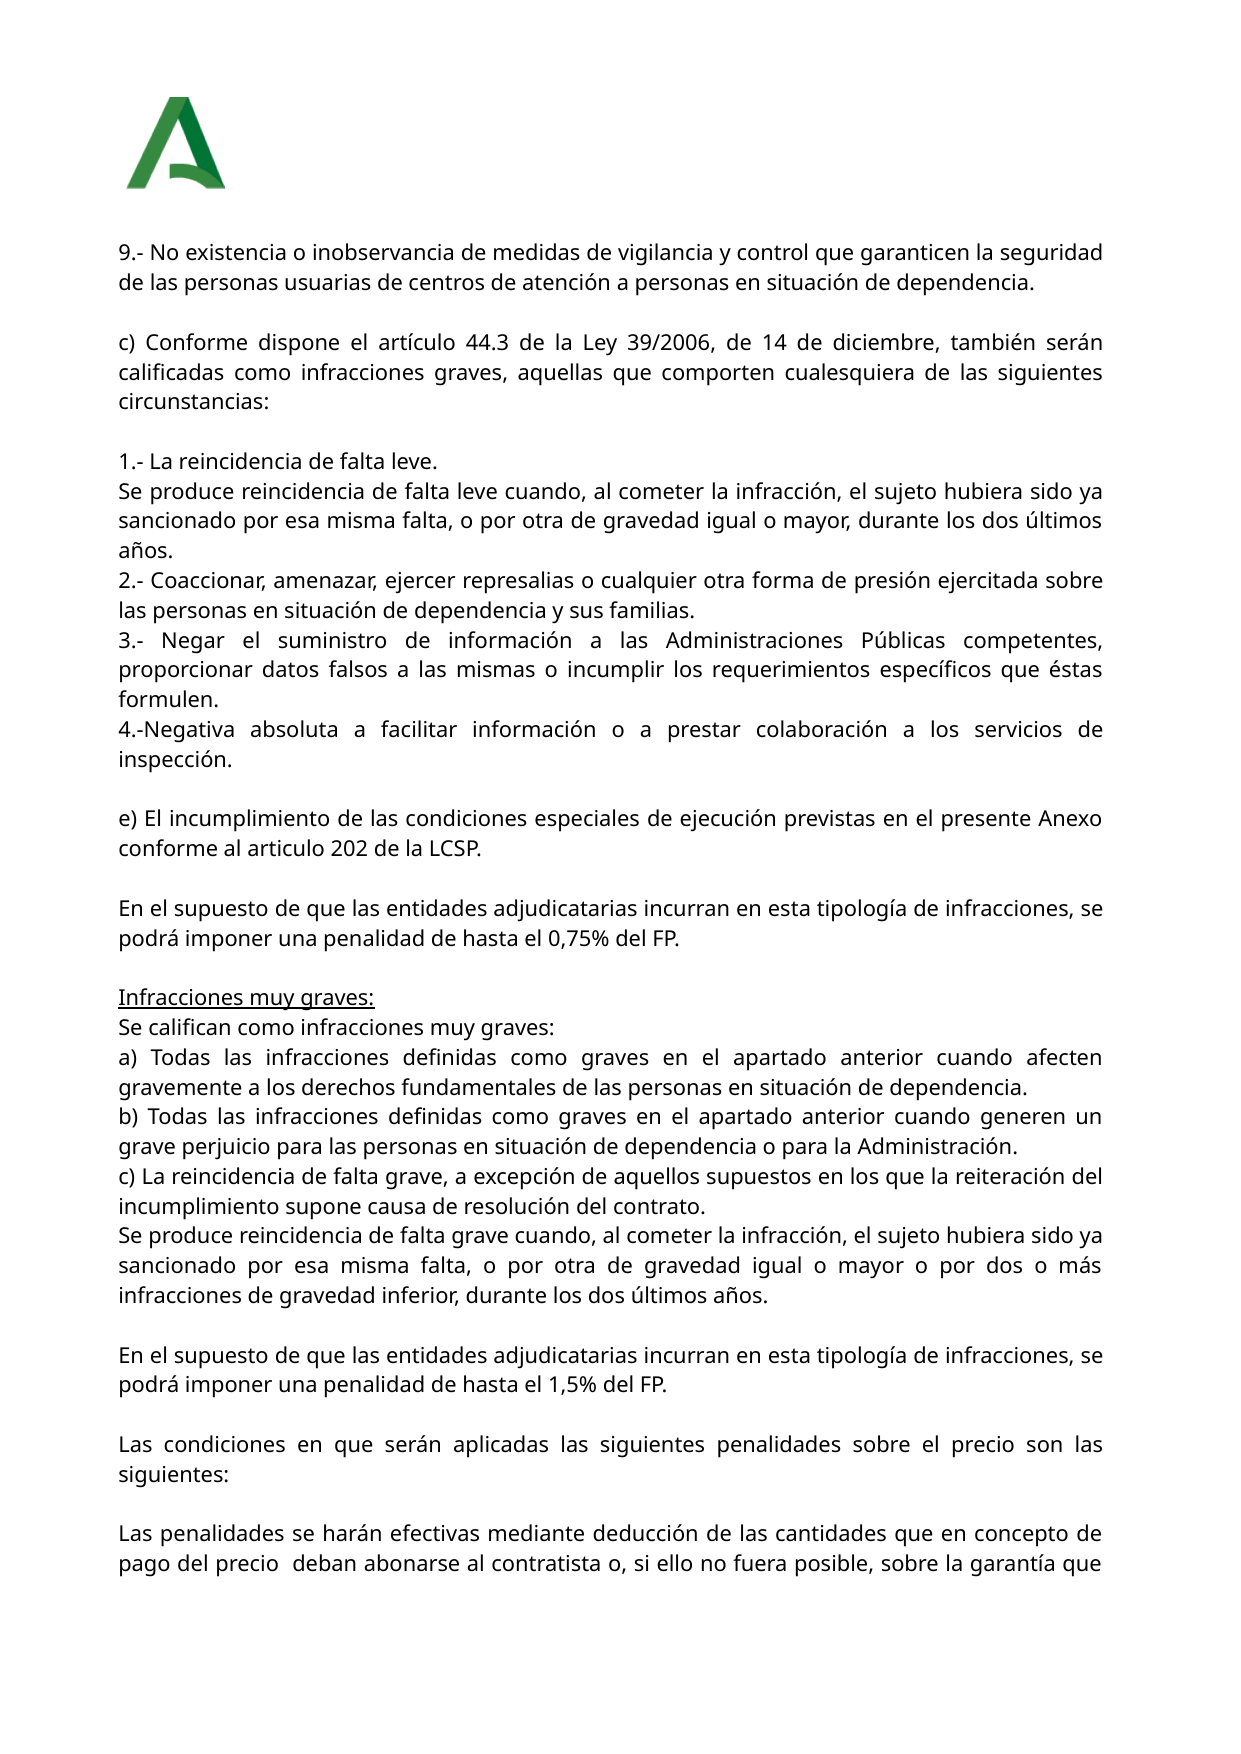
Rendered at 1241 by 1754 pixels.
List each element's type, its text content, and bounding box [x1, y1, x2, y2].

text 1.- La reincidencia de falta leve. [118, 446, 1104, 476]
text c) La reincidencia de falta grave, a excepción de aquellos supuestos en los que la reiteración del incumplimiento supone causa de resolución del contrato. [118, 1161, 1104, 1220]
text Las condiciones en que serán aplicadas las siguientes penalidades sobre el precio son las siguientes: [118, 1429, 1104, 1488]
text 3.- Negar el suministro de información a las Administraciones Públicas competentes, proporcionar datos falsos a las mismas o incumplir los requerimientos específicos que éstas formulen. [118, 624, 1104, 714]
text En el supuesto de que las entidades adjudicatarias incurran en esta tipología de infracciones, se podrá imponer una penalidad de hasta el 0,75% del FP. [118, 893, 1104, 952]
text 2.- Coaccionar, amenazar, ejercer represalias o cualquier otra forma de presión ejercitada sobre las personas en situación de dependencia y sus familias. [118, 565, 1104, 624]
text 9.- No existencia o inobservancia de medidas de vigilancia y control que garanticen la seguridad de las personas usuarias de centros de atención a personas en situación de dependencia. [118, 237, 1104, 297]
text Se produce reincidencia de falta leve cuando, al cometer la infracción, el sujeto hubiera sido ya sancionado por esa misma falta, o por otra de gravedad igual o mayor, durante los dos últimos años. [118, 476, 1104, 565]
text Las penalidades se harán efectivas mediante deducción de las cantidades que en concepto de pago del precio deban abonarse al contratista o, si ello no fuera posible, sobre la garantía que [118, 1518, 1104, 1578]
text Infracciones muy graves: [118, 982, 1104, 1012]
text b) Todas las infracciones definidas como graves en el apartado anterior cuando generen un grave perjuicio para las personas en situación de dependencia o para la Administración. [118, 1101, 1104, 1161]
text 4.-Negativa absoluta a facilitar información o a prestar colaboración a los servicios de inspección. [118, 714, 1104, 773]
text Se produce reincidencia de falta grave cuando, al cometer la infracción, el sujeto hubiera sido ya sancionado por esa misma falta, o por otra de gravedad igual o mayor o por dos o más infracciones de gravedad inferior, durante los dos últimos años. [118, 1220, 1104, 1310]
text Se califican como infracciones muy graves: [118, 1012, 1104, 1042]
text c) Conforme dispone el artículo 44.3 de la Ley 39/2006, de 14 de diciembre, también serán calificadas como infracciones graves, aquellas que comporten cualesquiera de las siguientes circunstancias: [118, 327, 1104, 416]
picture [126, 96, 226, 190]
text En el supuesto de que las entidades adjudicatarias incurran en esta tipología de infracciones, se podrá imponer una penalidad de hasta el 1,5% del FP. [118, 1339, 1104, 1399]
text a) Todas las infracciones definidas como graves en el apartado anterior cuando afecten gravemente a los derechos fundamentales de las personas en situación de dependencia. [118, 1042, 1104, 1101]
text e) El incumplimiento de las condiciones especiales de ejecución previstas en el presente Anexo conforme al articulo 202 de la LCSP. [118, 803, 1104, 863]
